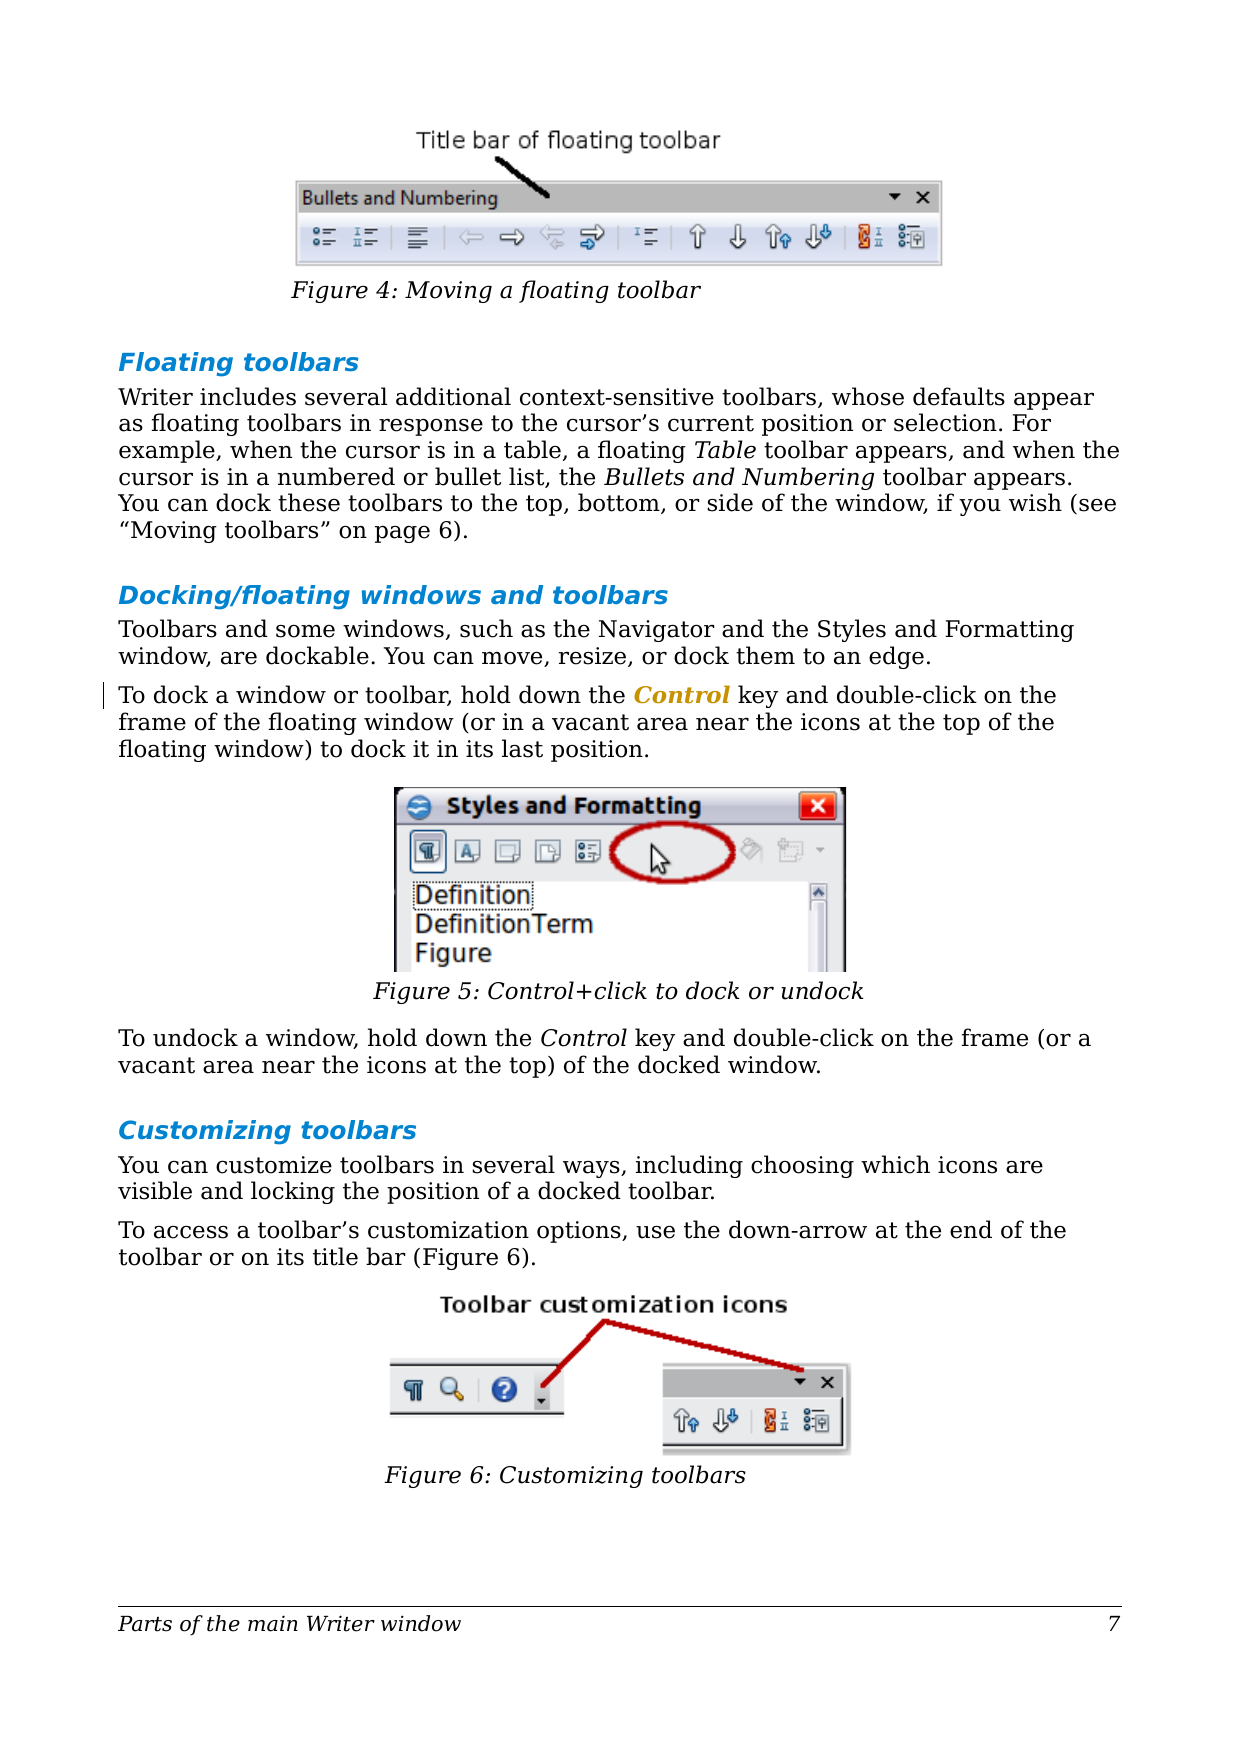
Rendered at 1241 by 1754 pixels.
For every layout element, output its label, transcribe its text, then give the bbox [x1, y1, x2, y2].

text Figure 4: Moving a floating toolbar [291, 277, 949, 304]
text Figure 5: Control+click to dock or undock [354, 978, 886, 1004]
text To undock a window, hold down the Control key and double-click on the frame (or a vacant area near the icons at the top) of the docked window. [118, 1026, 1122, 1079]
picture [394, 787, 847, 972]
subtitle Docking/floating windows and toolbars [118, 581, 1122, 610]
text You can customize toolbars in several ways, including choosing which icons are visible and locking the position of a docked toolbar. [118, 1152, 1122, 1205]
subtitle Customizing toolbars [118, 1116, 1122, 1146]
text Writer includes several additional context-sensitive toolbars, whose defaults appear as floating toolbars in response to the cursor’s current position or selection. For example, when the cursor is in a table, a floating Table toolbar appears, and when the cursor is in a numbered or bullet list, the Bullets and Numbering toolbar appears. You can dock these toolbars to the top, bottom, or side of the window, if you wish (see “Moving toolbars” on page 6). [118, 384, 1122, 544]
text Toolbars and some windows, such as the Navigator and the Styles and Formatting window, are dockable. You can move, resize, or dock them to an edge. [118, 617, 1122, 670]
text To dock a window or toolbar, hold down the Control key and double-click on the frame of the floating window (or in a vacant area near the icons at the top of the floating window) to dock it in its last position. [118, 682, 1122, 763]
picture [291, 118, 949, 271]
picture [384, 1283, 856, 1462]
text Figure 6: Customizing toolbars [385, 1462, 856, 1488]
text To access a toolbar’s customization options, use the down-arrow at the end of the toolbar or on its title bar (Figure 6). [118, 1218, 1122, 1271]
subtitle Floating toolbars [118, 348, 1122, 377]
